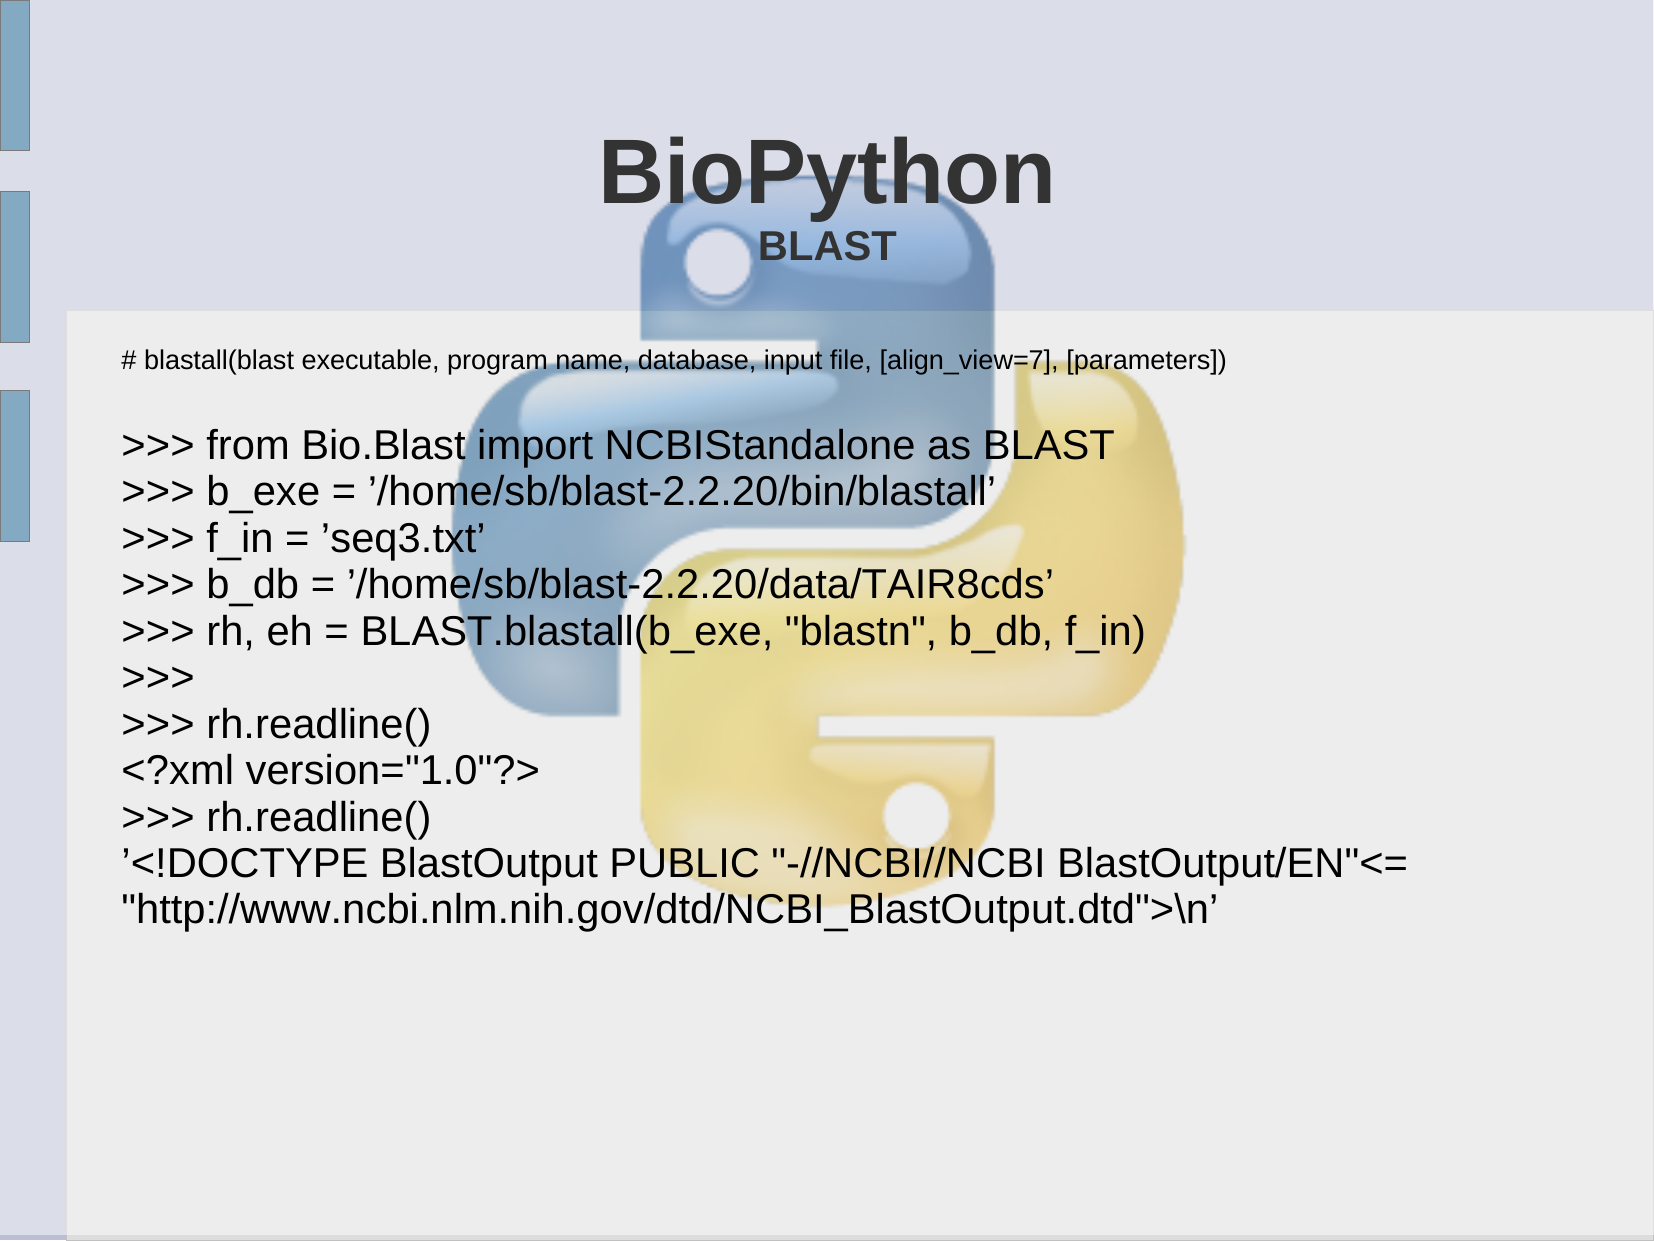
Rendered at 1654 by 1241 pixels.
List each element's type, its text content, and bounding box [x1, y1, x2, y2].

picture [0, 0, 1654, 1235]
list # blastall(blast executable, program name, database, input file, [align_view=7], [parameters]) >>> from Bio.Blast import NCBIStandalone as BLAST >>> b_exe = ’/home/sb/blast-2.2.20/bin/blastall’ >>> f_in = ’seq3.txt’ >>> b_db = ’/home/sb/blast-2.2.20/data/TAIR8cds’ >>> rh, eh = BLAST.blastall(b_exe, "blastn", b_db, f_in) >>> >>> rh.readline() <?xml version="1.0"?> >>> rh.readline() ’<!DOCTYPE BlastOutput PUBLIC "-//NCBI//NCBI BlastOutput/EN"<= "http://www.ncbi.nlm.nih.gov/dtd/NCBI_BlastOutput.dtd">\n’ [121, 344, 1654, 1149]
title BioPython BLAST [121, 91, 1534, 299]
